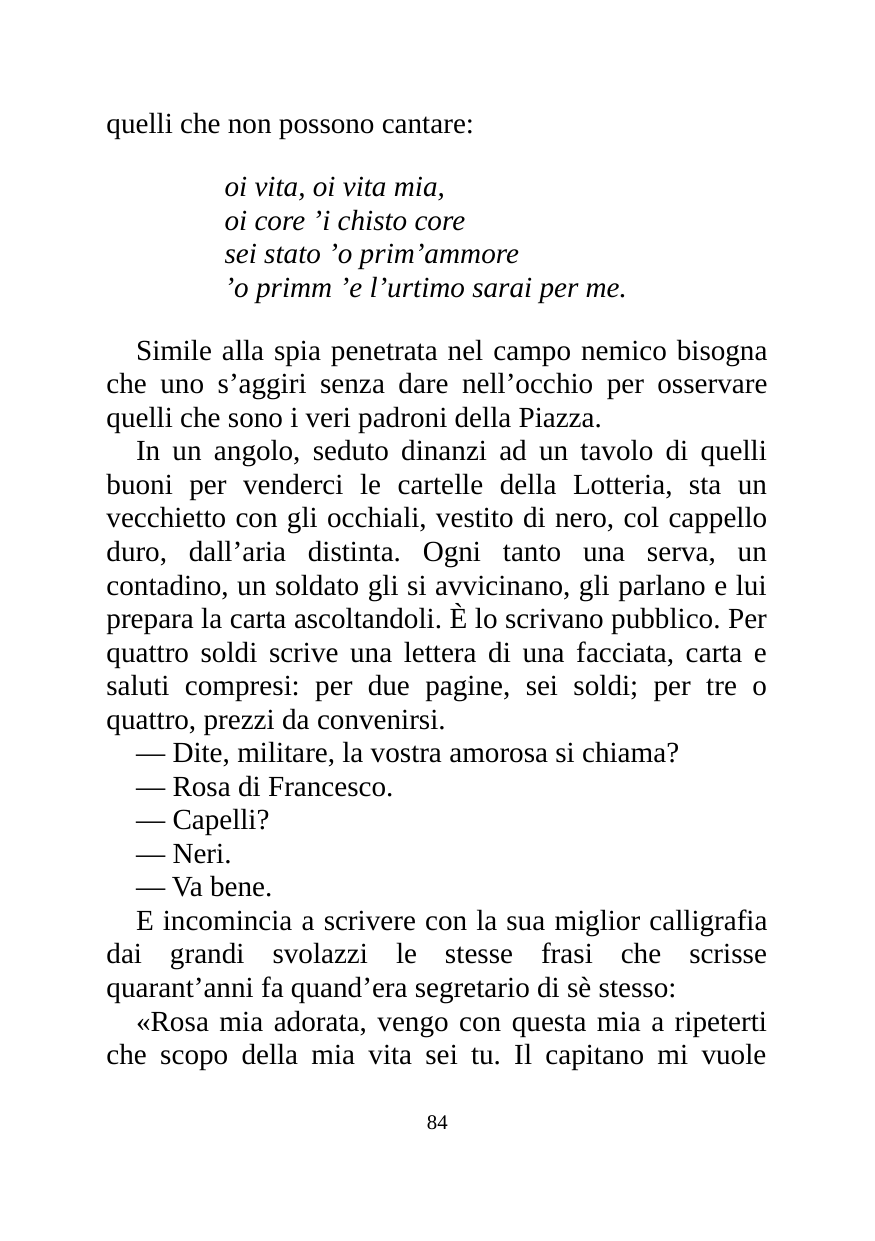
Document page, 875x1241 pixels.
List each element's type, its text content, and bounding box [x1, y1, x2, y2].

text quelli che non possono cantare: [106, 106, 768, 140]
text — Rosa di Francesco. [106, 769, 768, 802]
text «Rosa mia adorata, vengo con questa mia a ripeterti che scopo della mia vita sei tu. Il capitano mi vuole [106, 1004, 768, 1071]
text — Neri. [106, 836, 768, 869]
text E incomincia a scrivere con la sua miglior calligrafia dai grandi svolazzi le stesse frasi che scrisse quarant’anni fa quand’era segretario di sè stesso: [106, 903, 768, 1004]
text In un angolo, seduto dinanzi ad un tavolo di quelli buoni per venderci le cartelle della Lotteria, sta un vecchietto con gli occhiali, vestito di nero, col cappello duro, dall’aria distinta. Ogni tanto una serva, un contadino, un soldato gli si avvicinano, gli parlano e lui prepara la carta ascoltandoli. È lo scrivano pubblico. Per quattro soldi scrive una lettera di una facciata, carta e saluti compresi: per due pagine, sei soldi; per tre o quattro, prezzi da convenirsi. [106, 433, 768, 735]
text Simile alla spia penetrata nel campo nemico bisogna che uno s’aggiri senza dare nell’occhio per osservare quelli che sono i veri padroni della Piazza. [106, 333, 768, 433]
text — Va bene. [106, 869, 768, 903]
text oi vita, oi vita mia, oi core ’i chisto core sei stato ’o prim’ammore ’o primm ’e l’urtimo sarai per me. [224, 169, 768, 303]
text — Capelli? [106, 802, 768, 836]
text — Dite, militare, la vostra amorosa si chiama? [106, 735, 768, 769]
